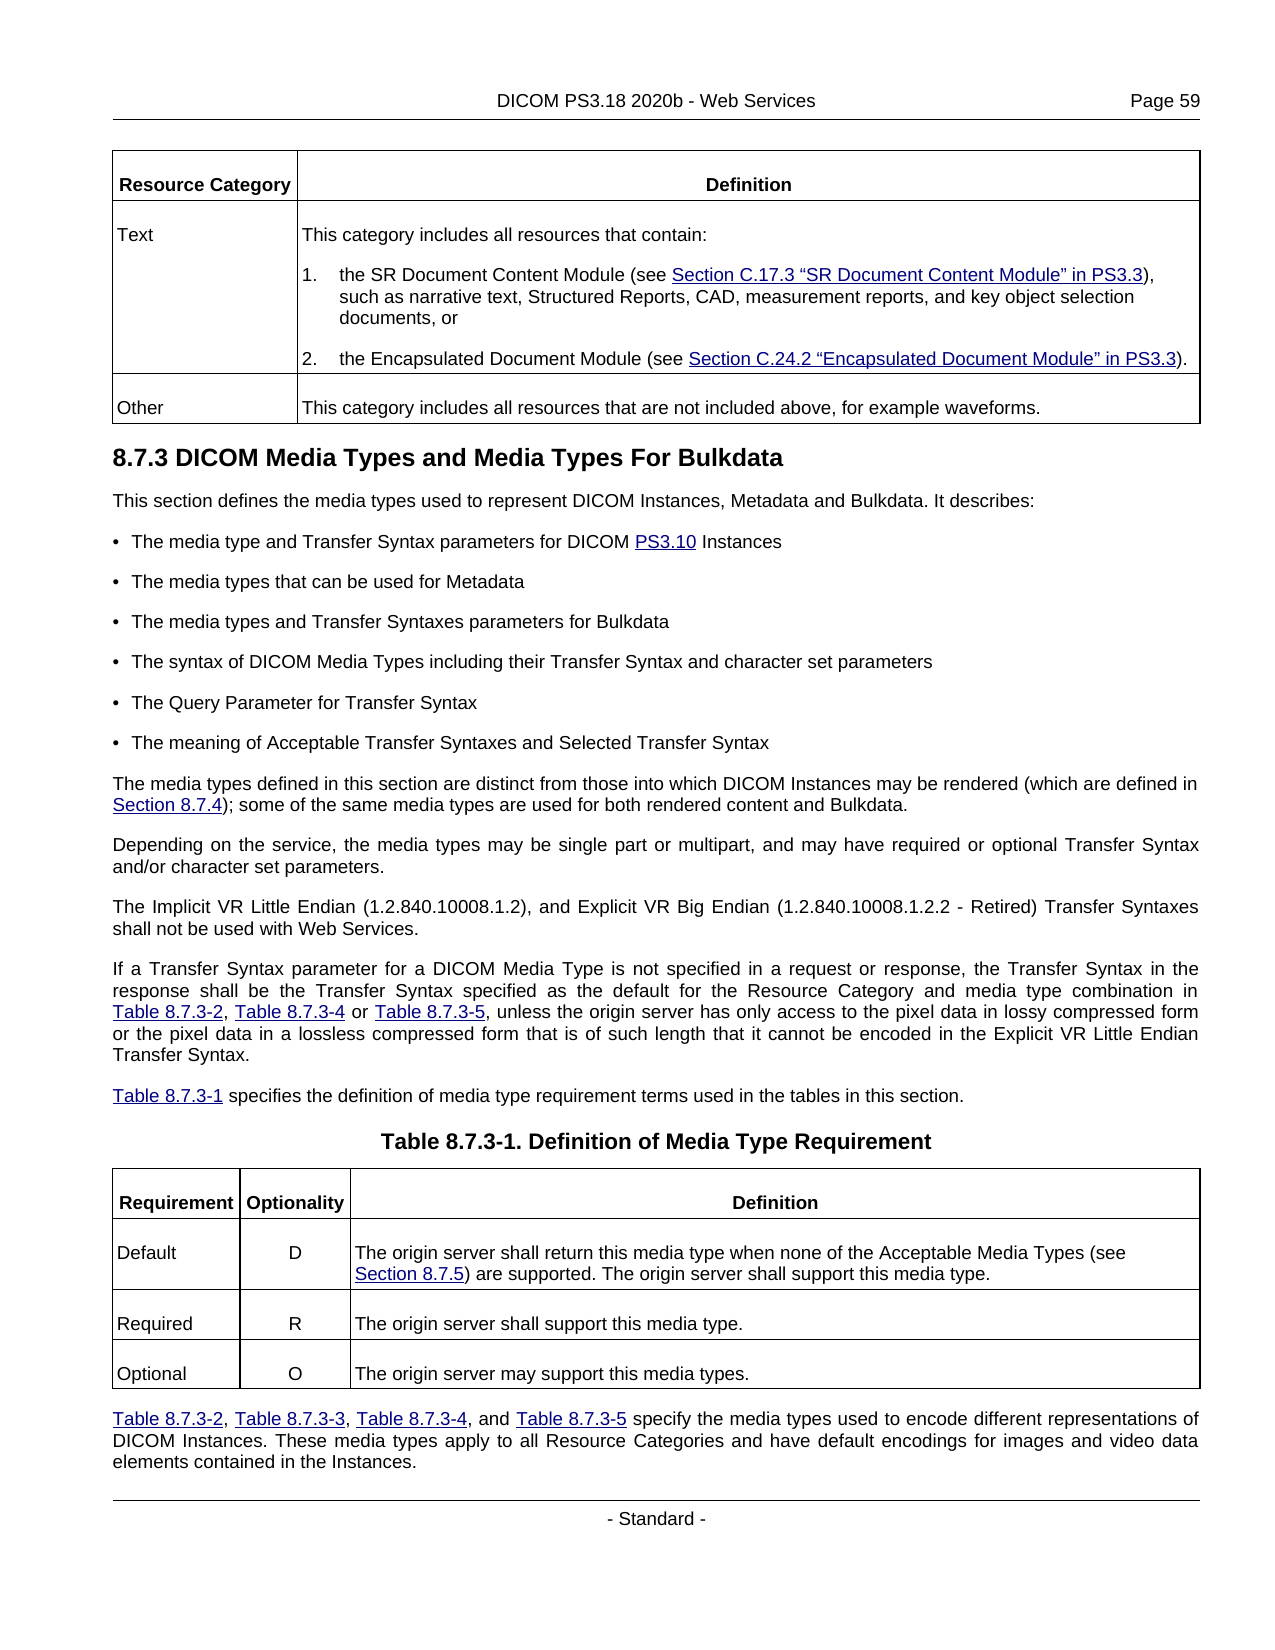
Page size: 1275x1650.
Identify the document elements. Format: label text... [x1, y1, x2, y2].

table_cell Other [113, 374, 297, 423]
text • The media type and Transfer Syntax parameters for DICOM PS3.10 Instances [112, 530, 1200, 552]
table_cell This category includes all resources that contain: 1. the SR Document Content Module (see Section C.17.3 “SR Document Content Module” in PS3.3), such as narrative text, Structured Reports, CAD, measurement reports, and key object selection documents, or 2. the Encapsulated Document Module (see Section C.24.2 “Encapsulated Document Module” in PS3.3). [298, 201, 1199, 373]
table_header Resource Category [113, 151, 297, 200]
text The Implicit VR Little Endian (1.2.840.10008.1.2), and Explicit VR Big Endian (1.2.840.10008.1.2.2 - Retired) Transfer Syntaxes shall not be used with Web Services. [112, 896, 1200, 939]
text 8.7.3 DICOM Media Types and Media Types For Bulkdata [112, 443, 1200, 471]
text • The Query Parameter for Transfer Syntax [112, 692, 1200, 713]
table_cell Required [113, 1290, 239, 1338]
table_cell Default [113, 1219, 239, 1289]
table_cell R [241, 1290, 350, 1338]
text If a Transfer Syntax parameter for a DICOM Media Type is not specified in a request or response, the Transfer Syntax in the response shall be the Transfer Syntax specified as the default for the Resource Category and media type combination in Table 8.7.3-2, Table 8.7.3-4 or Table 8.7.3-5, unless the origin server has only access to the pixel data in lossy compressed form or the pixel data in a lossless compressed form that is of such length that it cannot be encoded in the Explicit VR Little Endian Transfer Syntax. [112, 958, 1200, 1066]
table_cell D [241, 1219, 350, 1289]
text Table 8.7.3-2, Table 8.7.3-3, Table 8.7.3-4, and Table 8.7.3-5 specify the media types used to encode different representations of DICOM Instances. These media types apply to all Resource Categories and have default encodings for images and video data elements contained in the Instances. [112, 1408, 1200, 1473]
text The media types defined in this section are distinct from those into which DICOM Instances may be rendered (which are defined in Section 8.7.4); some of the same media types are used for both rendered content and Bulkdata. [112, 772, 1200, 815]
table_cell The origin server shall support this media type. [351, 1290, 1199, 1338]
text • The media types that can be used for Metadata [112, 571, 1200, 592]
table_header Requirement [113, 1169, 239, 1218]
text Table 8.7.3-1. Definition of Media Type Requirement [112, 1128, 1200, 1154]
table_cell O [241, 1340, 350, 1388]
table_cell The origin server may support this media types. [351, 1340, 1199, 1388]
text Depending on the service, the media types may be single part or multipart, and may have required or optional Transfer Syntax and/or character set parameters. [112, 834, 1200, 877]
text • The syntax of DICOM Media Types including their Transfer Syntax and character set parameters [112, 651, 1200, 673]
table_header Definition [351, 1169, 1199, 1218]
table_cell This category includes all resources that are not included above, for example waveforms. [298, 374, 1199, 423]
text This section defines the media types used to represent DICOM Instances, Metadata and Bulkdata. It describes: [112, 490, 1200, 512]
text • The media types and Transfer Syntaxes parameters for Bulkdata [112, 611, 1200, 633]
table_cell The origin server shall return this media type when none of the Acceptable Media Types (see Section 8.7.5) are supported. The origin server shall support this media type. [351, 1219, 1199, 1289]
text • The meaning of Acceptable Transfer Syntaxes and Selected Transfer Syntax [112, 732, 1200, 753]
table_cell Text [113, 201, 297, 373]
table_header Definition [298, 151, 1199, 200]
text Table 8.7.3-1 specifies the definition of media type requirement terms used in the tables in this section. [112, 1084, 1200, 1106]
table_cell Optional [113, 1340, 239, 1388]
table_header Optionality [241, 1169, 350, 1218]
